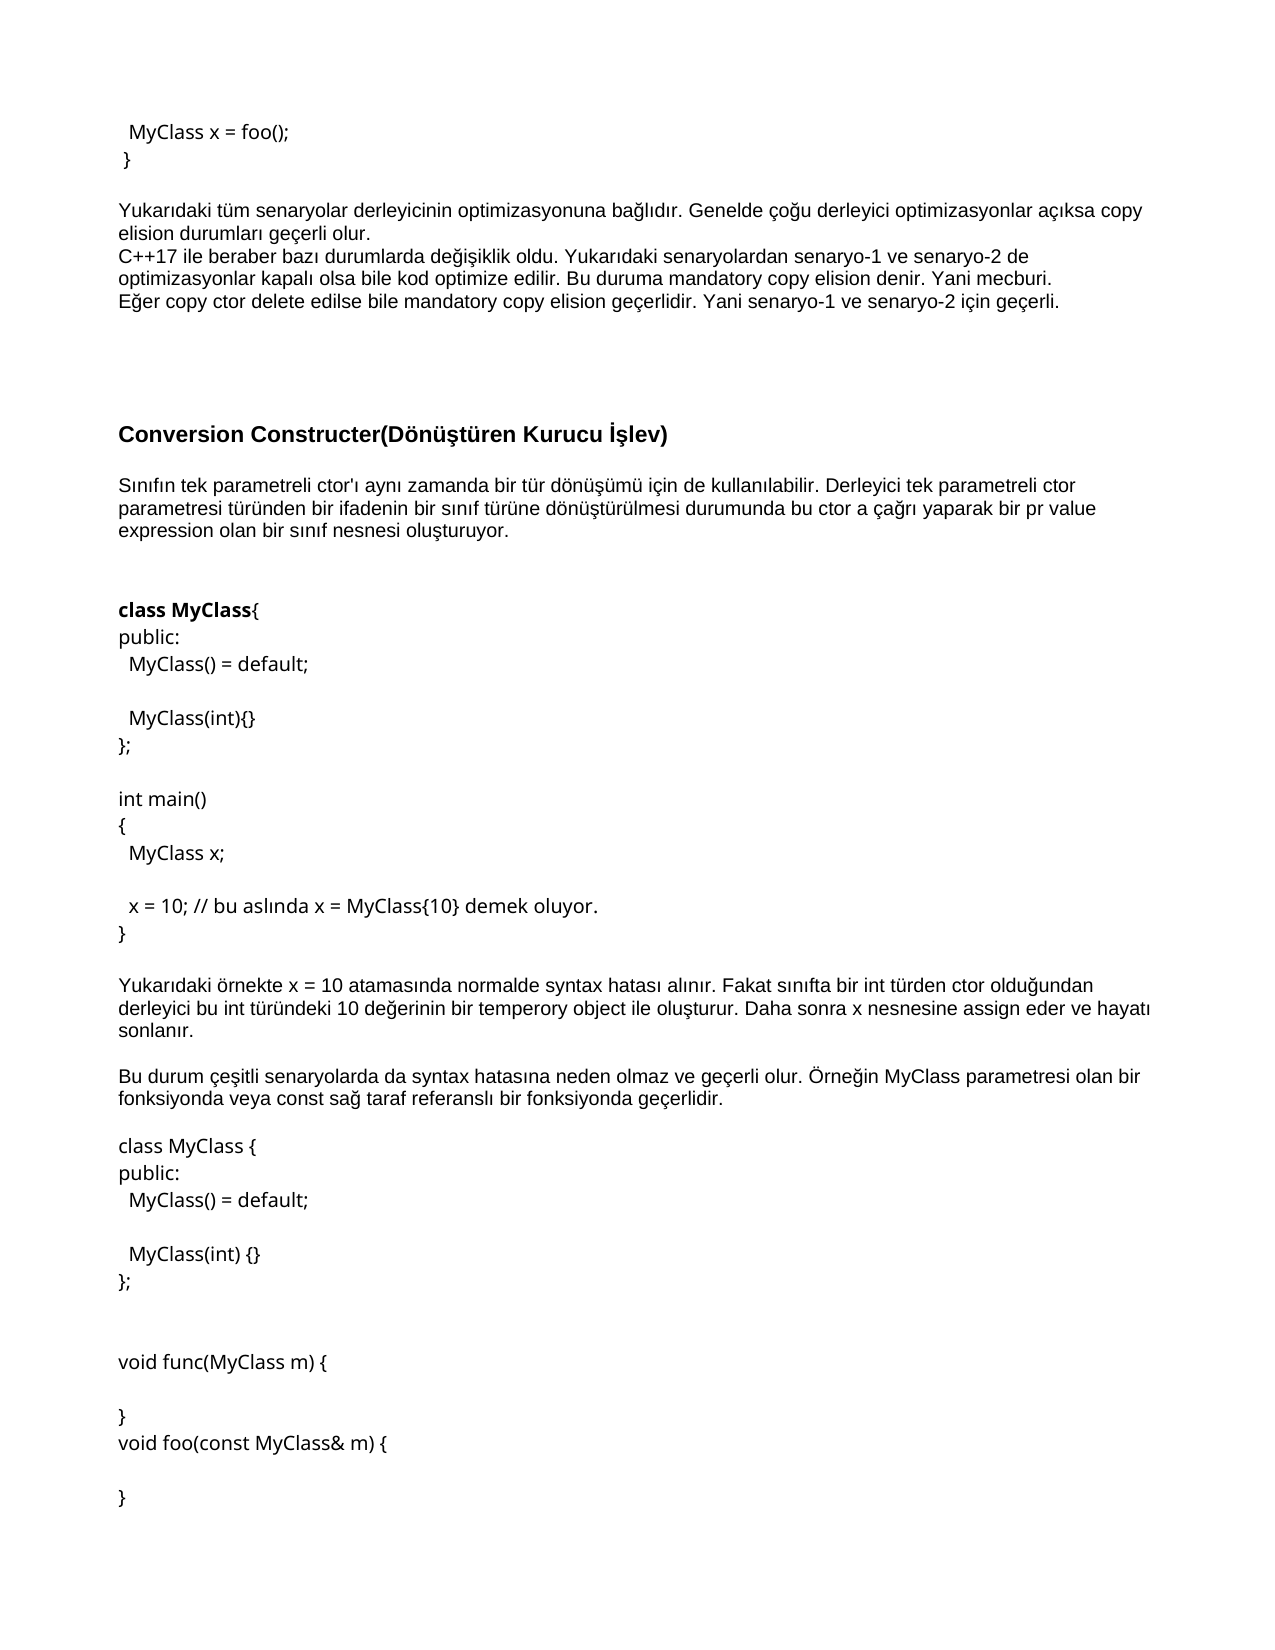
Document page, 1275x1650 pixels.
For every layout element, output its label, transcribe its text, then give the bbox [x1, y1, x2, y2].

text } [118, 1402, 1157, 1429]
text } [118, 1483, 1157, 1510]
text MyClass x; [118, 839, 1157, 866]
text Conversion Constructer(Dönüştüren Kurucu İşlev) [118, 421, 1157, 447]
text MyClass() = default; [118, 650, 1157, 677]
text Yukarıdaki örnekte x = 10 atamasında normalde syntax hatası alınır. Fakat sınıfta bir int türden ctor olduğundan derleyici bu int türündeki 10 değerinin bir temperory object ile oluşturur. Daha sonra x nesnesine assign eder ve hayatı sonlanır. [118, 974, 1157, 1042]
text }; [118, 1267, 1157, 1294]
text } [118, 920, 1157, 947]
text x = 10; // bu aslında x = MyClass{10} demek oluyor. [118, 893, 1157, 920]
text } [118, 145, 1157, 172]
text public: [118, 1159, 1157, 1187]
text Sınıfın tek parametreli ctor'ı aynı zamanda bir tür dönüşümü için de kullanılabilir. Derleyici tek parametreli ctor parametresi türünden bir ifadenin bir sınıf türüne dönüştürülmesi durumunda bu ctor a çağrı yaparak bir pr value expression olan bir sınıf nesnesi oluşturuyor. [118, 474, 1157, 542]
text MyClass(int){} [118, 704, 1157, 731]
text class MyClass { [118, 1133, 1157, 1159]
text int main() [118, 785, 1157, 812]
text MyClass() = default; [118, 1187, 1157, 1213]
text Yukarıdaki tüm senaryolar derleyicinin optimizasyonuna bağlıdır. Genelde çoğu derleyici optimizasyonlar açıksa copy elision durumları geçerli olur. [118, 199, 1157, 244]
text class MyClass{ [118, 596, 1157, 623]
text void foo(const MyClass& m) { [118, 1429, 1157, 1456]
text C++17 ile beraber bazı durumlarda değişiklik oldu. Yukarıdaki senaryolardan senaryo-1 ve senaryo-2 de optimizasyonlar kapalı olsa bile kod optimize edilir. Bu duruma mandatory copy elision denir. Yani mecburi. [118, 244, 1157, 290]
text }; [118, 731, 1157, 758]
text Bu durum çeşitli senaryolarda da syntax hatasına neden olmaz ve geçerli olur. Örneğin MyClass parametresi olan bir fonksiyonda veya const sağ taraf referanslı bir fonksiyonda geçerlidir. [118, 1064, 1157, 1110]
text Eğer copy ctor delete edilse bile mandatory copy elision geçerlidir. Yani senaryo-1 ve senaryo-2 için geçerli. [118, 290, 1157, 313]
text void func(MyClass m) { [118, 1348, 1157, 1375]
text MyClass(int) {} [118, 1241, 1157, 1267]
text { [118, 812, 1157, 839]
text MyClass x = foo(); [118, 118, 1157, 145]
text public: [118, 623, 1157, 650]
